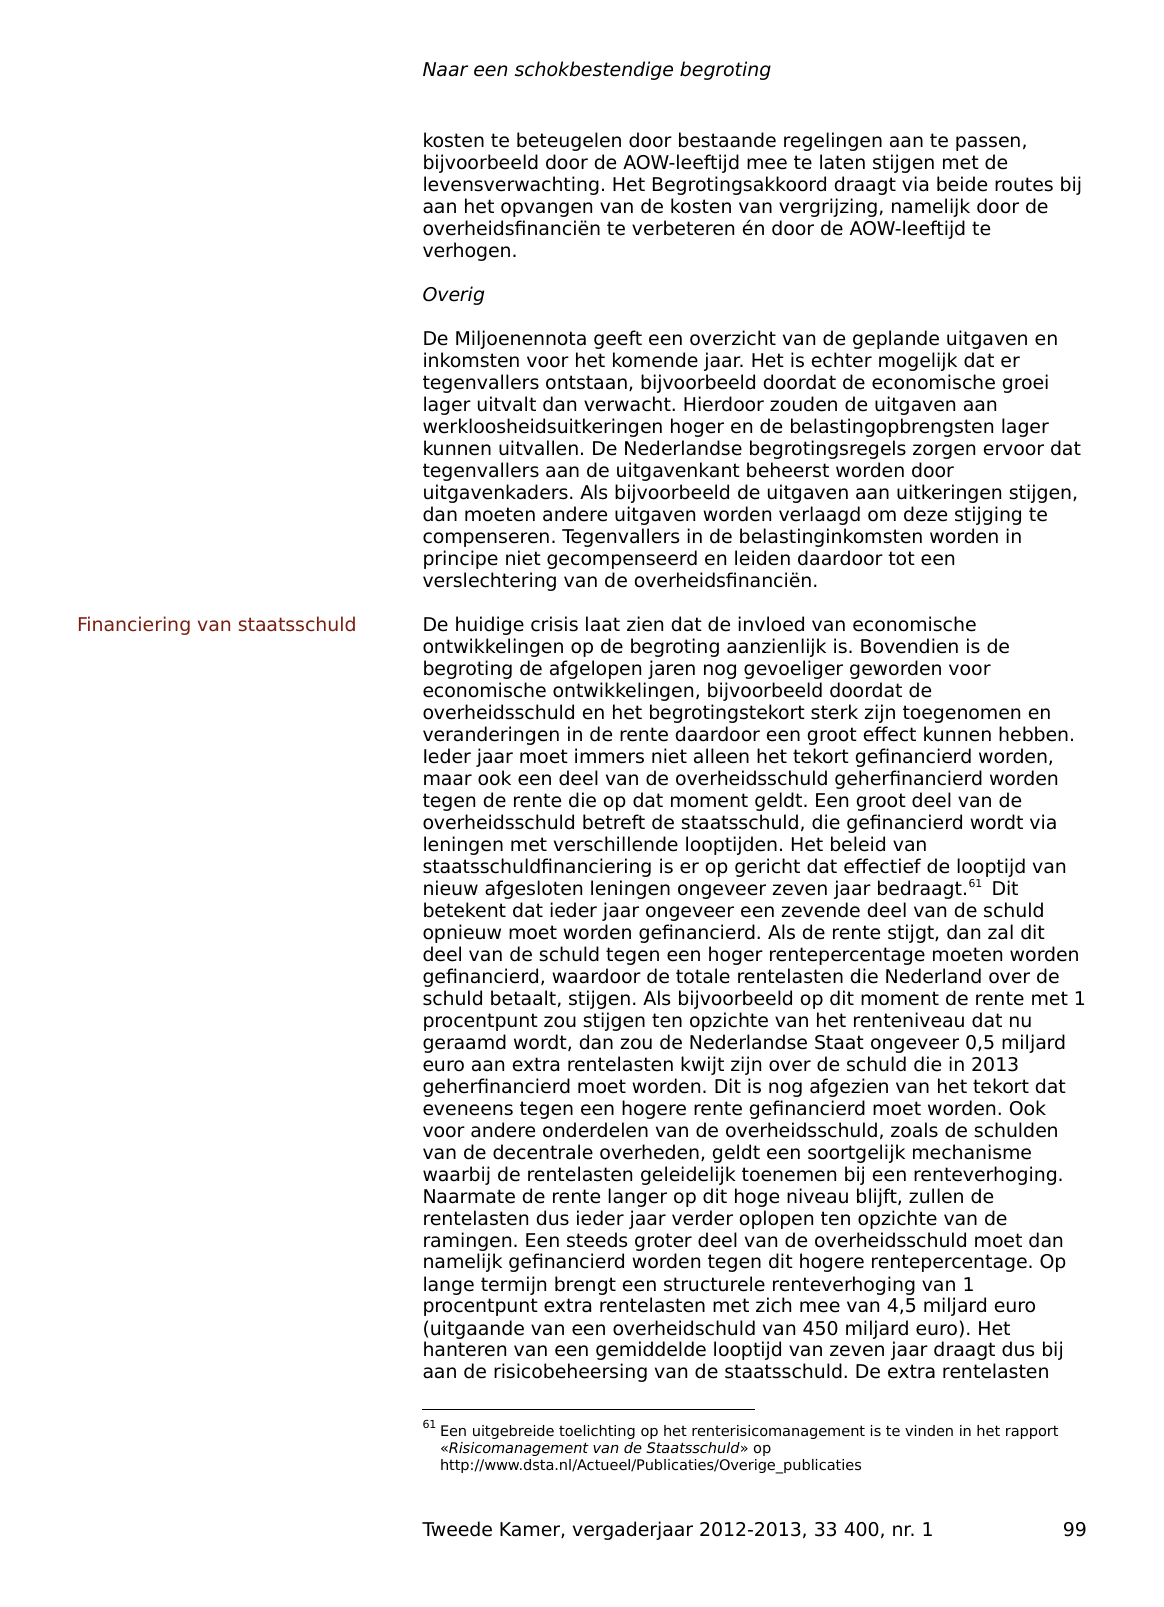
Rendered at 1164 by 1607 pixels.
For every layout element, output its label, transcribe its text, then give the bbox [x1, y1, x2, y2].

text Financiering van staatsschuld [77, 614, 399, 636]
text kosten te beteugelen door bestaande regelingen aan te passen, bijvoorbeeld door de AOW-leeftijd mee te laten stijgen met de levensverwachting. Het Begrotingsakkoord draagt via beide routes bij aan het opvangen van de kosten van vergrijzing, namelijk door de overheidsfinanciën te verbeteren én door de AOW-leeftijd te verhogen. [422, 130, 1087, 262]
text Een uitgebreide toelichting op het renterisicomanagement is te vinden in het rapport «Risicomanagement van de Staatsschuld» op http://www.dsta.nl/Actueel/Publicaties/Overige_publicaties [422, 1418, 1087, 1474]
subtitle Overig [422, 284, 1087, 306]
text De Miljoenennota geeft een overzicht van de geplande uitgaven en inkomsten voor het komende jaar. Het is echter mogelijk dat er tegenvallers ontstaan, bijvoorbeeld doordat de economische groei lager uitvalt dan verwacht. Hierdoor zouden de uitgaven aan werkloosheidsuitkeringen hoger en de belastingopbrengsten lager kunnen uitvallen. De Nederlandse begrotingsregels zorgen ervoor dat tegenvallers aan de uitgavenkant beheerst worden door uitgavenkaders. Als bijvoorbeeld de uitgaven aan uitkeringen stijgen, dan moeten andere uitgaven worden verlaagd om deze stijging te compenseren. Tegenvallers in de belastinginkomsten worden in principe niet gecompenseerd en leiden daardoor tot een verslechtering van de overheidsfinanciën. [422, 328, 1087, 592]
text De huidige crisis laat zien dat de invloed van economische ontwikkelingen op de begroting aanzienlijk is. Bovendien is de begroting de afgelopen jaren nog gevoeliger geworden voor economische ontwikkelingen, bijvoorbeeld doordat de overheidsschuld en het begrotingstekort sterk zijn toegenomen en veranderingen in de rente daardoor een groot effect kunnen hebben. Ieder jaar moet immers niet alleen het tekort gefinancierd worden, maar ook een deel van de overheidsschuld geherfinancierd worden tegen de rente die op dat moment geldt. Een groot deel van de overheidsschuld betreft de staatsschuld, die gefinancierd wordt via leningen met verschillende looptijden. Het beleid van staatsschuldfinanciering is er op gericht dat effectief de looptijd van nieuw afgesloten leningen ongeveer zeven jaar bedraagt. Dit betekent dat ieder jaar ongeveer een zevende deel van de schuld opnieuw moet worden gefinancierd. Als de rente stijgt, dan zal dit deel van de schuld tegen een hoger rentepercentage moeten worden gefinancierd, waardoor de totale rentelasten die Nederland over de schuld betaalt, stijgen. Als bijvoorbeeld op dit moment de rente met 1 procentpunt zou stijgen ten opzichte van het renteniveau dat nu geraamd wordt, dan zou de Nederlandse Staat ongeveer 0,5 miljard euro aan extra rentelasten kwijt zijn over de schuld die in 2013 geherfinancierd moet worden. Dit is nog afgezien van het tekort dat eveneens tegen een hogere rente gefinancierd moet worden. Ook voor andere onderdelen van de overheidsschuld, zoals de schulden van de decentrale overheden, geldt een soortgelijk mechanisme waarbij de rentelasten geleidelijk toenemen bij een renteverhoging. Naarmate de rente langer op dit hoge niveau blijft, zullen de rentelasten dus ieder jaar verder oplopen ten opzichte van de ramingen. Een steeds groter deel van de overheidsschuld moet dan namelijk gefinancierd worden tegen dit hogere rentepercentage. Op lange termijn brengt een structurele renteverhoging van 1 procentpunt extra rentelasten met zich mee van 4,5 miljard euro (uitgaande van een overheidschuld van 450 miljard euro). Het hanteren van een gemiddelde looptijd van zeven jaar draagt dus bij aan de risicobeheersing van de staatsschuld. De extra rentelasten [422, 614, 1087, 1383]
